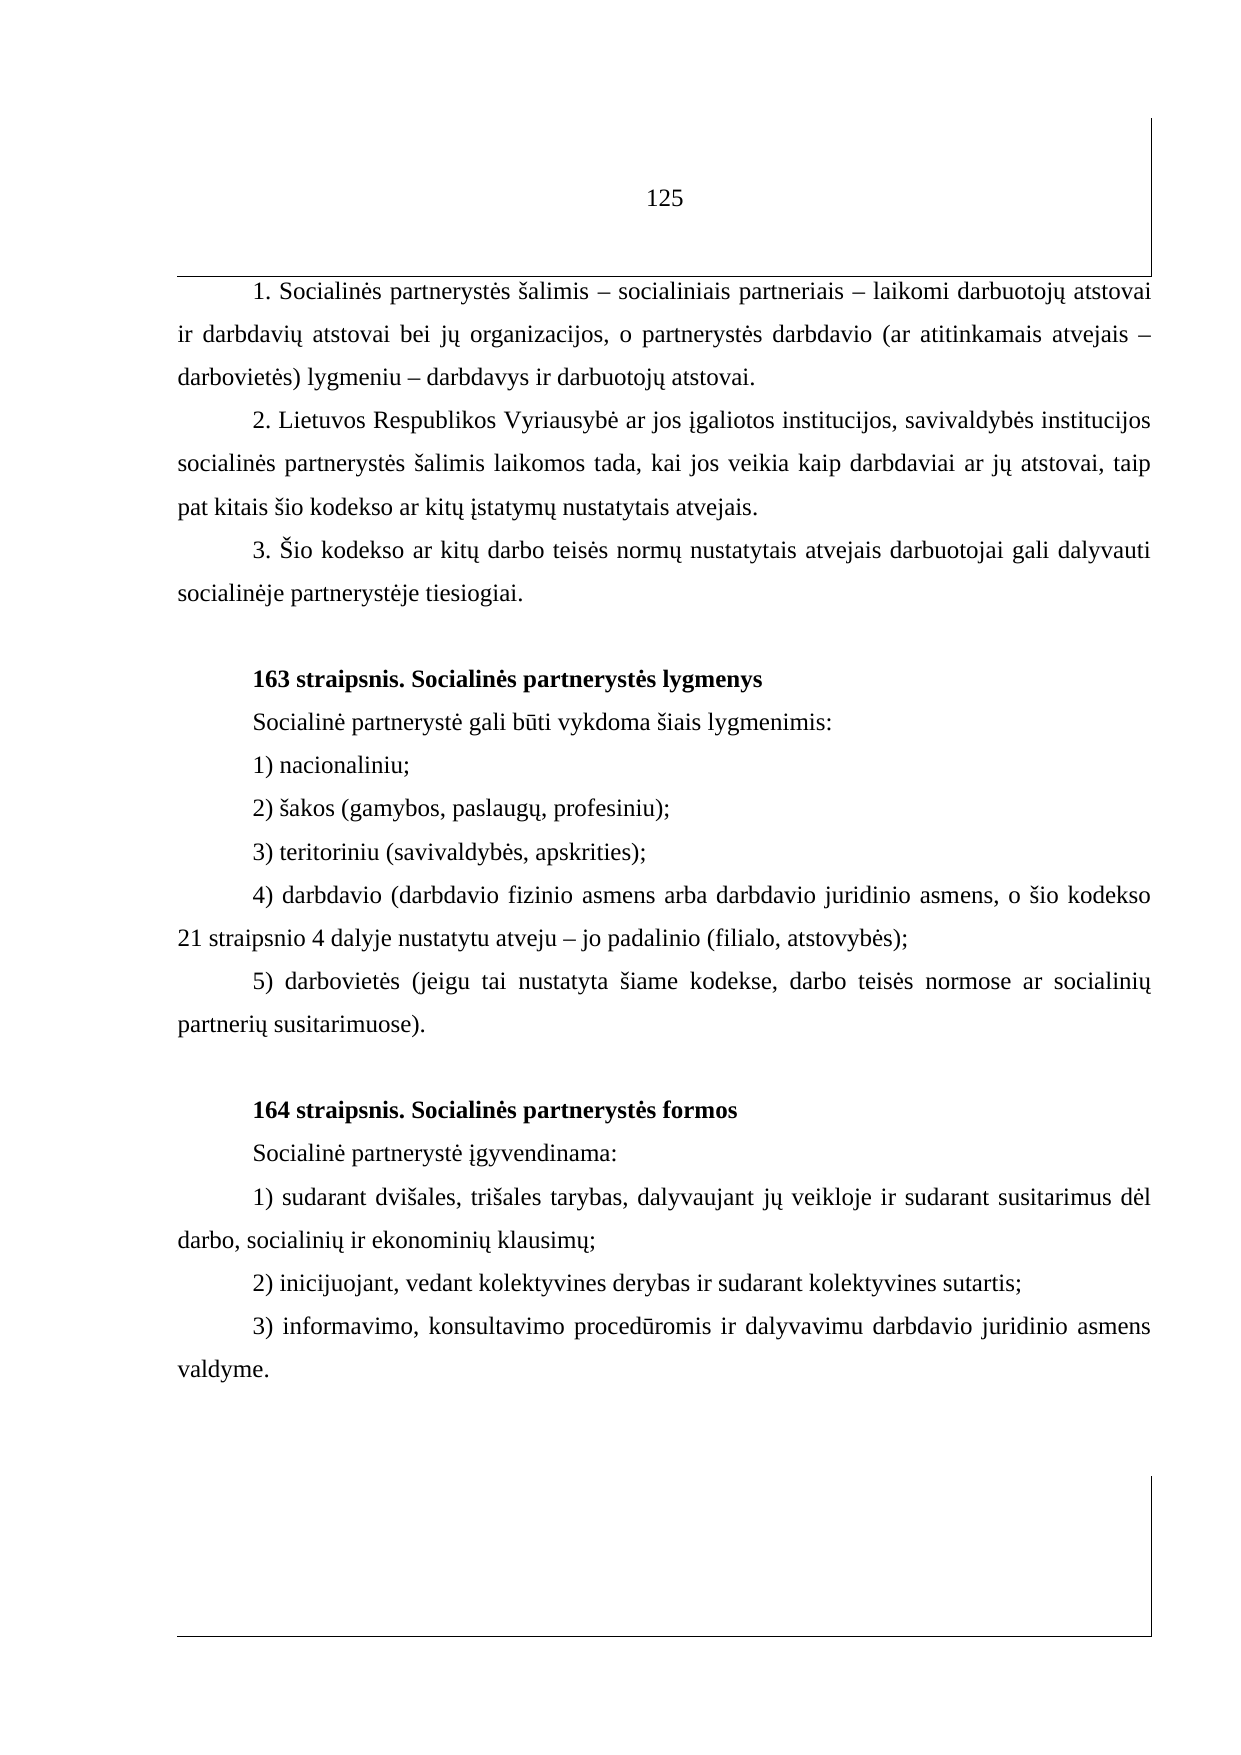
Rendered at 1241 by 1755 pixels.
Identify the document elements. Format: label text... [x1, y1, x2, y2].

text 3) teritoriniu (savivaldybės, apskrities); [177, 837, 1152, 865]
text 3. Šio kodekso ar kitų darbo teisės normų nustatytais atvejais darbuotojai gali dalyvauti socialinėje partnerystėje tiesiogiai. [177, 535, 1152, 607]
text 1) sudarant dvišales, trišales tarybas, dalyvaujant jų veikloje ir sudarant susitarimus dėl darbo, socialinių ir ekonominių klausimų; [177, 1182, 1152, 1253]
text Socialinė partnerystė gali būti vykdoma šiais lygmenimis: [177, 707, 1152, 736]
text 3) informavimo, konsultavimo procedūromis ir dalyvavimu darbdavio juridinio asmens valdyme. [177, 1311, 1152, 1383]
text 1) nacionaliniu; [177, 750, 1152, 779]
text 164 straipsnis. Socialinės partnerystės formos [177, 1095, 1152, 1124]
text 2) inicijuojant, vedant kolektyvines derybas ir sudarant kolektyvines sutartis; [177, 1268, 1152, 1297]
text 2) šakos (gamybos, paslaugų, profesiniu); [177, 793, 1152, 822]
text 2. Lietuvos Respublikos Vyriausybė ar jos įgaliotos institucijos, savivaldybės institucijos socialinės partnerystės šalimis laikomos tada, kai jos veikia kaip darbdaviai ar jų atstovai, taip pat kitais šio kodekso ar kitų įstatymų nustatytais atvejais. [177, 405, 1152, 520]
text 1. Socialinės partnerystės šalimis – socialiniais partneriais – laikomi darbuotojų atstovai ir darbdavių atstovai bei jų organizacijos, o partnerystės darbdavio (ar atitinkamais atvejais – darbovietės) lygmeniu – darbdavys ir darbuotojų atstovai. [177, 276, 1152, 391]
subtitle 163 straipsnis. Socialinės partnerystės lygmenys [177, 664, 1152, 693]
text 4) darbdavio (darbdavio fizinio asmens arba darbdavio juridinio asmens, o šio kodekso 21 straipsnio 4 dalyje nustatytu atveju – jo padalinio (filialo, atstovybės); [177, 880, 1152, 952]
text Socialinė partnerystė įgyvendinama: [177, 1138, 1152, 1167]
text 5) darbovietės (jeigu tai nustatyta šiame kodekse, darbo teisės normose ar socialinių partnerių susitarimuose). [177, 966, 1152, 1038]
